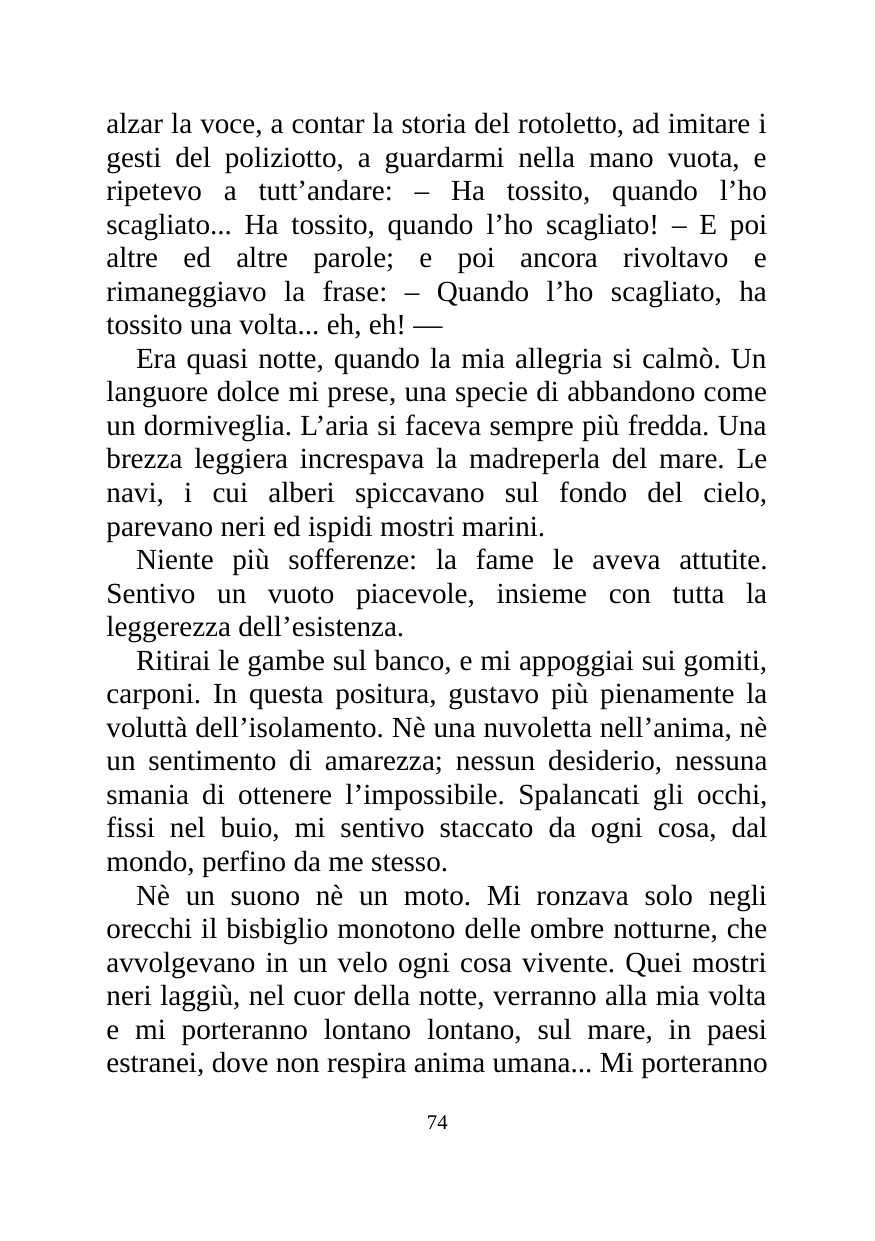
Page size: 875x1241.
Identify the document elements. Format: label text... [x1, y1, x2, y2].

text alzar la voce, a contar la storia del rotoletto, ad imitare i gesti del poliziotto, a guardarmi nella mano vuota, e ripetevo a tutt’andare: – Ha tossito, quando l’ho scagliato... Ha tossito, quando l’ho scagliato! – E poi altre ed altre parole; e poi ancora rivoltavo e rimaneggiavo la frase: – Quando l’ho scagliato, ha tossito una volta... eh, eh! — [106, 106, 768, 341]
text Nè un suono nè un moto. Mi ronzava solo negli orecchi il bisbiglio monotono delle ombre notturne, che avvolgevano in un velo ogni cosa vivente. Quei mostri neri laggiù, nel cuor della notte, verranno alla mia volta e mi porteranno lontano lontano, sul mare, in paesi estranei, dove non respira anima umana... Mi porteranno [106, 878, 768, 1079]
text Era quasi notte, quando la mia allegria si calmò. Un languore dolce mi prese, una specie di abbandono come un dormiveglia. L’aria si faceva sempre più fredda. Una brezza leggiera increspava la madreperla del mare. Le navi, i cui alberi spiccavano sul fondo del cielo, parevano neri ed ispidi mostri marini. [106, 341, 768, 542]
text Niente più sofferenze: la fame le aveva attutite. Sentivo un vuoto piacevole, insieme con tutta la leggerezza dell’esistenza. [106, 542, 768, 643]
text Ritirai le gambe sul banco, e mi appoggiai sui gomiti, carponi. In questa positura, gustavo più pienamente la voluttà dell’isolamento. Nè una nuvoletta nell’anima, nè un sentimento di amarezza; nessun desiderio, nessuna smania di ottenere l’impossibile. Spalancati gli occhi, fissi nel buio, mi sentivo staccato da ogni cosa, dal mondo, perfino da me stesso. [106, 643, 768, 878]
